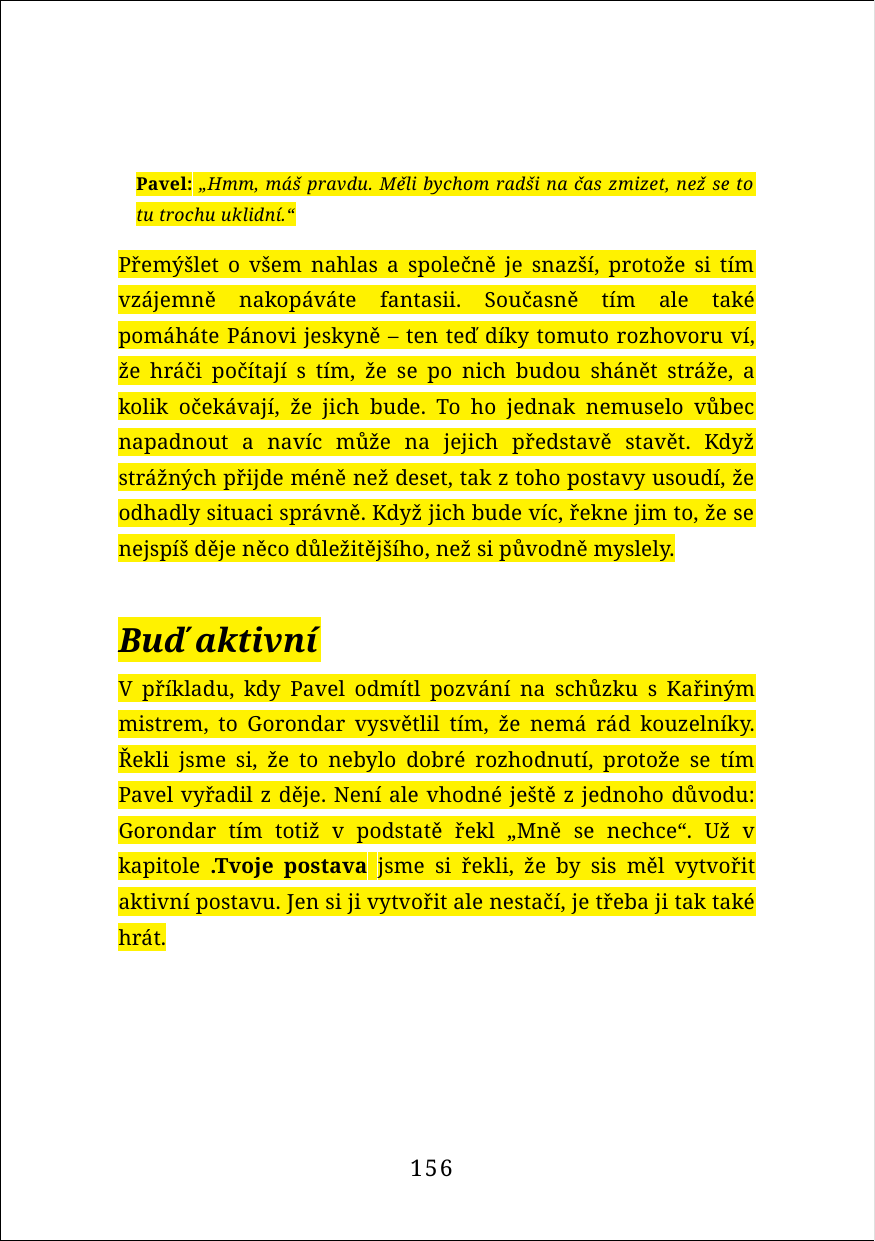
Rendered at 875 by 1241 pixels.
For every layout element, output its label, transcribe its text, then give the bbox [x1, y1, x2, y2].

subtitle Buď aktivní [118, 617, 756, 662]
text V příkladu, kdy Pavel odmítl pozvání na schůzku s Kařiným mistrem, to Gorondar vysvětlil tím, že nemá rád kouzelníky. Řekli jsme si, že to nebylo dobré rozhodnutí, protože se tím Pavel vyřadil z děje. Není ale vhodné ještě z jednoho důvodu: Gorondar tím totiž v podstatě řekl „Mně se nechce“. Už v kapitole .Tvoje postava jsme si řekli, že by sis měl vytvořit aktivní postavu. Jen si ji vytvořit ale nestačí, je třeba ji tak také hrát. [118, 674, 756, 951]
text Přemýšlet o všem nahlas a společně je snazší, protože si tím vzájemně nakopáváte fantasii. Současně tím ale také pomáháte Pánovi jeskyně – ten teď díky tomuto rozhovoru ví, že hráči počítají s tím, že se po nich budou shánět stráže, a kolik očekávají, že jich bude. To ho jednak nemuselo vůbec napadnout a navíc může na jejich představě stavět. Když strážných přijde méně než deset, tak z toho postavy usoudí, že odhadly situaci správně. Když jich bude víc, řekne jim to, že se nejspíš děje něco důležitějšího, než si původně myslely. [118, 250, 756, 562]
text Pavel: „Hmm, máš pravdu. Měli bychom radši na čas zmizet, než se to tu trochu uklidní.“ [136, 172, 756, 226]
